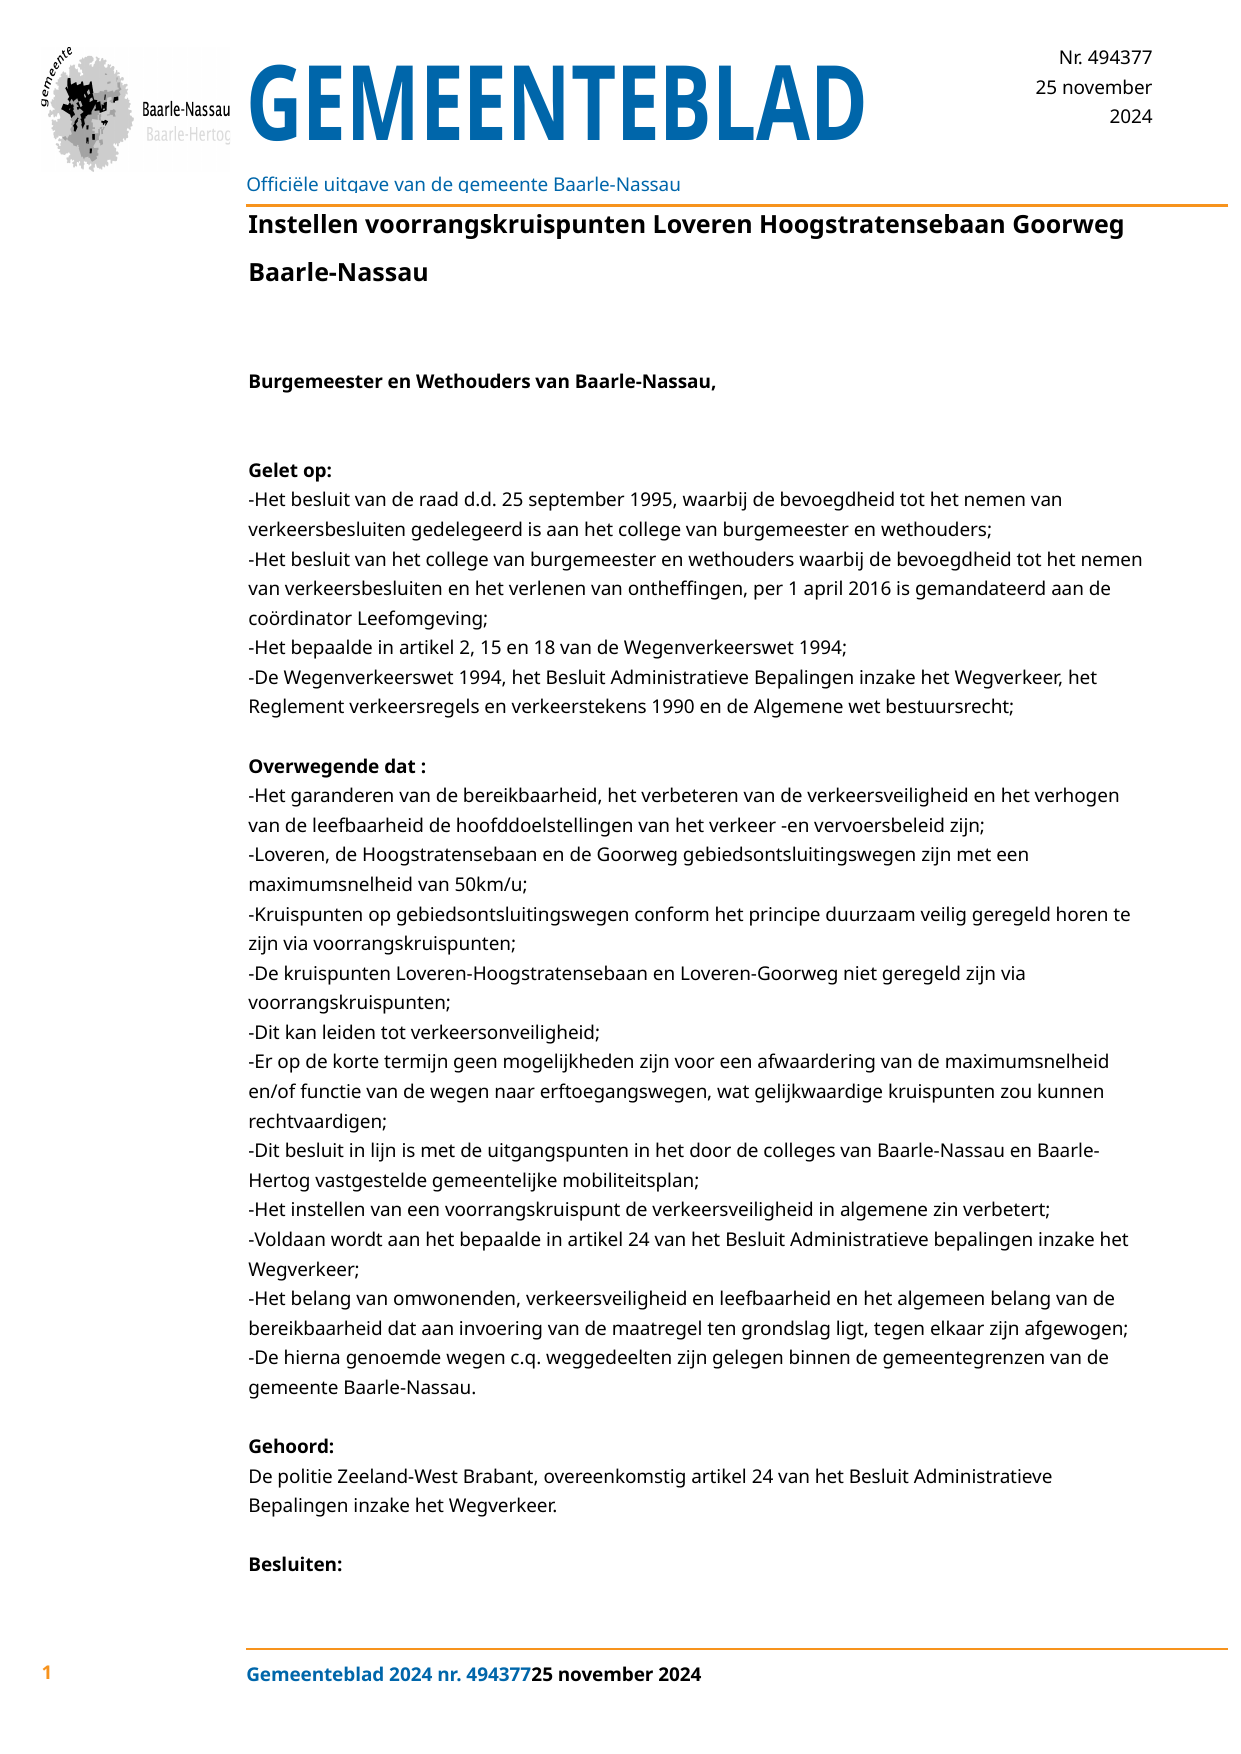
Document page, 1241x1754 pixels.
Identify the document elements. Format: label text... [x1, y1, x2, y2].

text -Het belang van omwonenden, verkeersveiligheid en leefbaarheid en het algemeen belang van de bereikbaarheid dat aan invoering van de maatregel ten grondslag ligt, tegen elkaar zijn afgewogen; [248, 1285, 1152, 1341]
text Gehoord: [248, 1433, 1152, 1459]
text -Het garanderen van de bereikbaarheid, het verbeteren van de verkeersveiligheid en het verhogen van de leefbaarheid de hoofddoelstellingen van het verkeer -en vervoersbeleid zijn; [248, 782, 1152, 838]
text Besluiten: [248, 1552, 1152, 1577]
text -Het besluit van het college van burgemeester en wethouders waarbij de bevoegdheid tot het nemen van verkeersbesluiten en het verlenen van ontheffingen, per 1 april 2016 is gemandateerd aan de coördinator Leefomgeving; [248, 546, 1152, 631]
text -Dit kan leiden tot verkeersonveiligheid; [248, 1019, 1152, 1045]
text De politie Zeeland-West Brabant, overeenkomstig artikel 24 van het Besluit Administratieve Bepalingen inzake het Wegverkeer. [248, 1463, 1152, 1518]
text -Kruispunten op gebiedsontsluitingswegen conform het principe duurzaam veilig geregeld horen te zijn via voorrangskruispunten; [248, 901, 1152, 956]
text -Dit besluit in lijn is met de uitgangspunten in het door de colleges van Baarle-Nassau en Baarle-Hertog vastgestelde gemeentelijke mobiliteitsplan; [248, 1137, 1152, 1193]
text -De hierna genoemde wegen c.q. weggedeelten zijn gelegen binnen de gemeentegrenzen van de gemeente Baarle-Nassau. [248, 1344, 1152, 1400]
text -De Wegenverkeerswet 1994, het Besluit Administratieve Bepalingen inzake het Wegverkeer, het Reglement verkeersregels en verkeerstekens 1990 en de Algemene wet bestuursrecht; [248, 664, 1152, 719]
text -Loveren, de Hoogstratensebaan en de Goorweg gebiedsontsluitingswegen zijn met een maximumsnelheid van 50km/u; [248, 842, 1152, 897]
text -Het besluit van de raad d.d. 25 september 1995, waarbij de bevoegdheid tot het nemen van verkeersbesluiten gedelegeerd is aan het college van burgemeester en wethouders; [248, 487, 1152, 542]
text -Het bepaalde in artikel 2, 15 en 18 van de Wegenverkeerswet 1994; [248, 634, 1152, 660]
text -Er op de korte termijn geen mogelijkheden zijn voor een afwaardering van de maximumsnelheid en/of functie van de wegen naar erftoegangswegen, wat gelijkwaardige kruispunten zou kunnen rechtvaardigen; [248, 1049, 1152, 1133]
text -Voldaan wordt aan het bepaalde in artikel 24 van het Besluit Administratieve bepalingen inzake het Wegverkeer; [248, 1226, 1152, 1281]
text -Het instellen van een voorrangskruispunt de verkeersveiligheid in algemene zin verbetert; [248, 1197, 1152, 1222]
text Overwegende dat : [248, 753, 1152, 778]
text Burgemeester en Wethouders van Baarle-Nassau, [248, 368, 1152, 394]
picture [41, 47, 231, 172]
text Gelet op: [248, 457, 1152, 483]
text Instellen voorrangskruispunten Loveren Hoogstratensebaan Goorweg Baarle-Nassau [248, 207, 1152, 288]
text -De kruispunten Loveren-Hoogstratensebaan en Loveren-Goorweg niet geregeld zijn via voorrangskruispunten; [248, 960, 1152, 1015]
